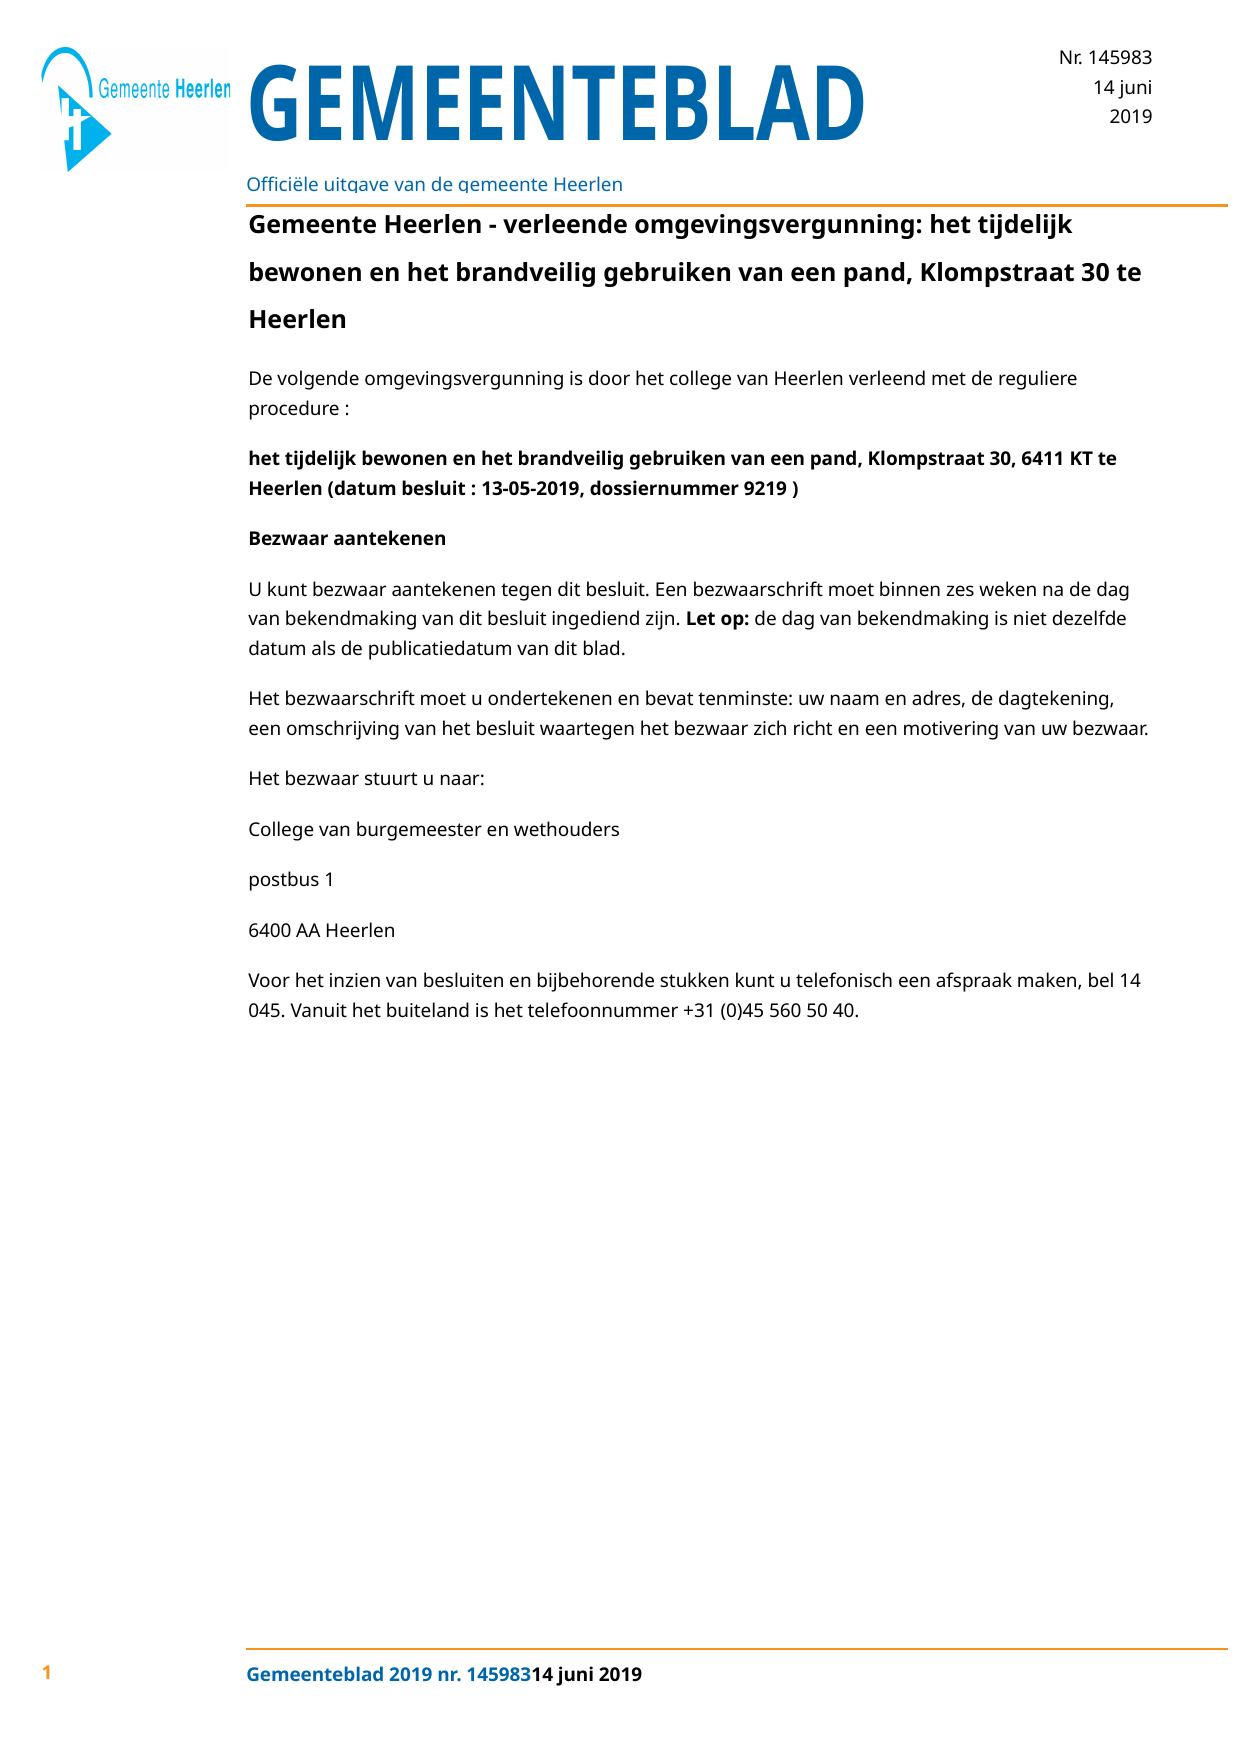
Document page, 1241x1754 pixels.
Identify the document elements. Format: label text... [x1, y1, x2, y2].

text Bezwaar aantekenen [248, 526, 1152, 551]
picture [41, 47, 58, 70]
text College van burgemeester en wethouders [248, 816, 1152, 842]
text U kunt bezwaar aantekenen tegen dit besluit. Een bezwaarschrift moet binnen zes weken na de dag van bekendmaking van dit besluit ingediend zijn. Let op: de dag van bekendmaking is niet dezelfde datum als de publicatiedatum van dit blad. [248, 576, 1152, 661]
text postbus 1 [248, 866, 1152, 892]
picture [41, 47, 231, 172]
text Voor het inzien van besluiten en bijbehorende stukken kunt u telefonisch een afspraak maken, bel 14 045. Vanuit het buiteland is het telefoonnummer +31 (0)45 560 50 40. [248, 967, 1152, 1022]
text Gemeente Heerlen - verleende omgevingsvergunning: het tijdelijk bewonen en het brandveilig gebruiken van een pand, Klompstraat 30 te Heerlen [248, 207, 1152, 336]
text Het bezwaar stuurt u naar: [248, 766, 1152, 791]
text Het bezwaarschrift moet u ondertekenen en bevat tenminste: uw naam en adres, de dagtekening, een omschrijving van het besluit waartegen het bezwaar zich richt en een motivering van uw bezwaar. [248, 686, 1152, 741]
text De volgende omgevingsvergunning is door het college van Heerlen verleend met de reguliere procedure : [248, 366, 1152, 421]
text 6400 AA Heerlen [248, 917, 1152, 942]
text het tijdelijk bewonen en het brandveilig gebruiken van een pand, Klompstraat 30, 6411 KT te Heerlen (datum besluit : 13-05-2019, dossiernummer 9219 ) [248, 446, 1152, 501]
